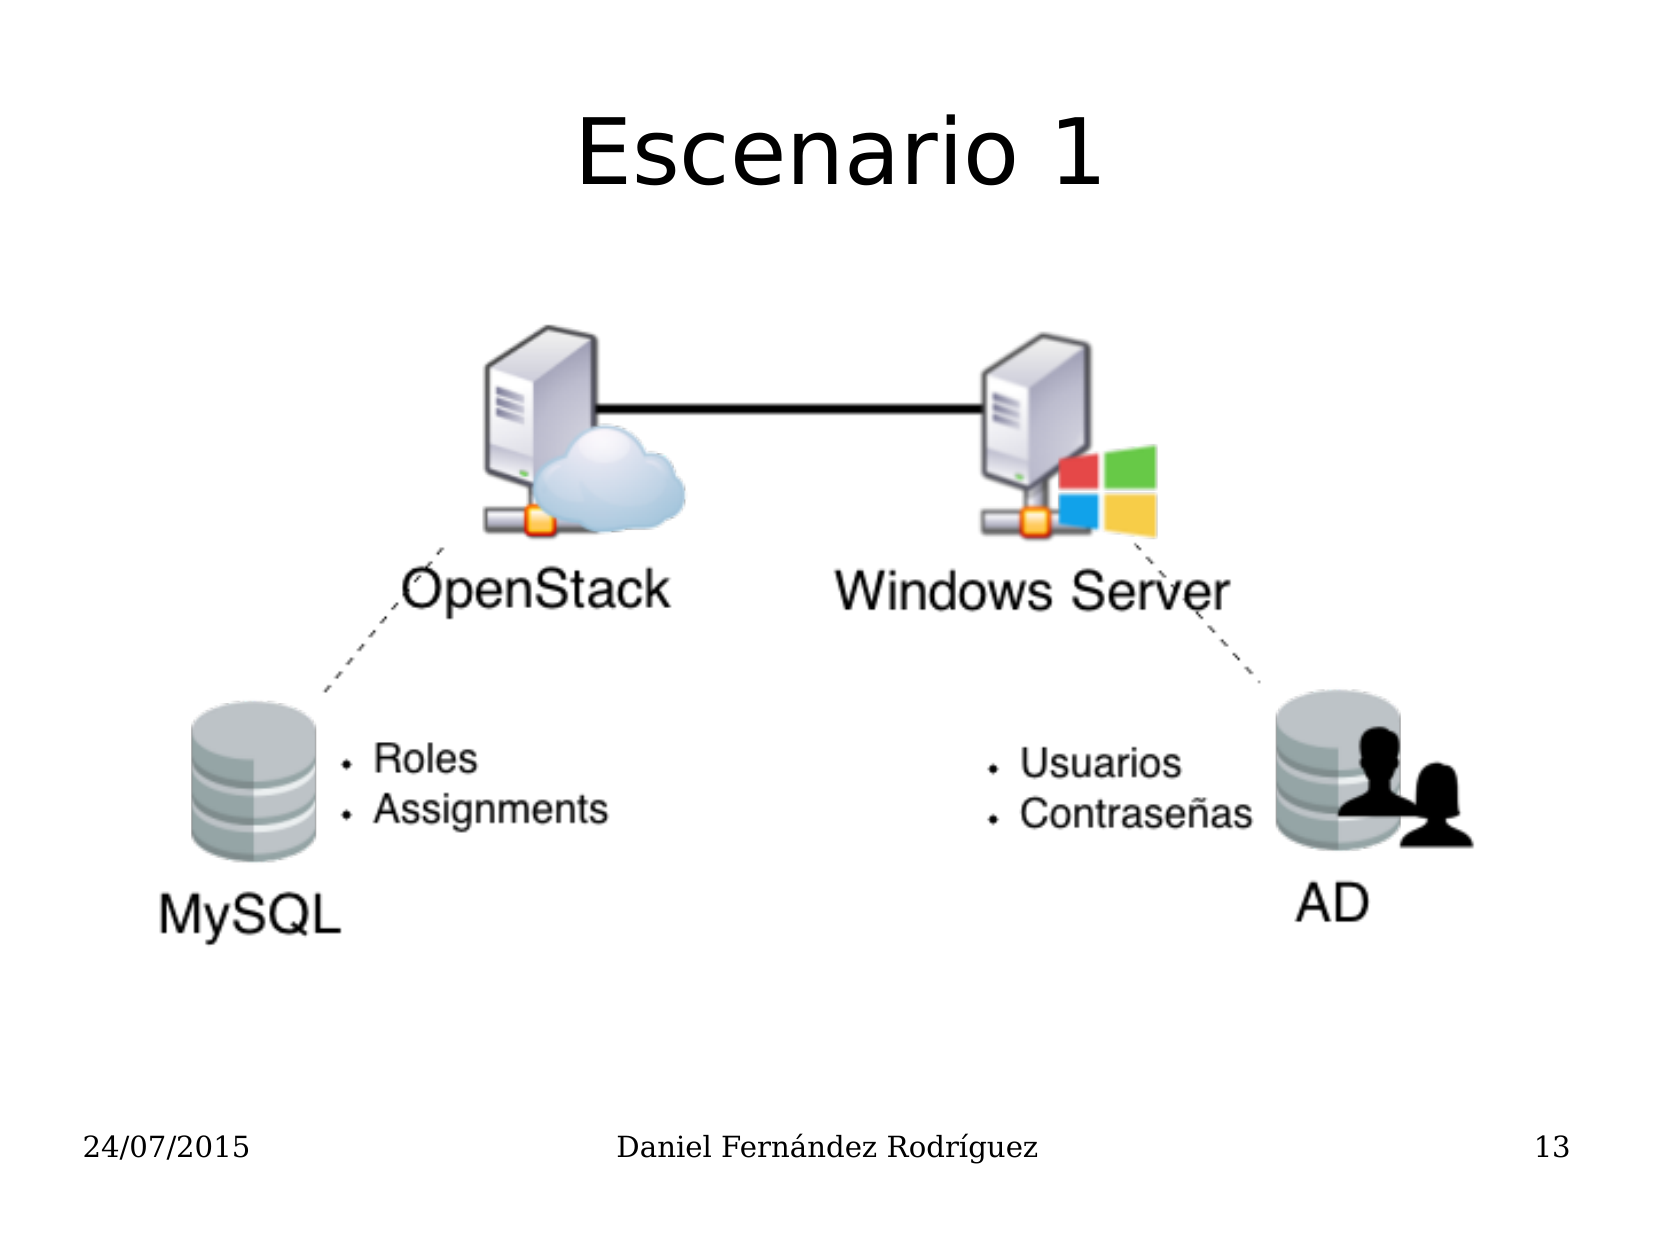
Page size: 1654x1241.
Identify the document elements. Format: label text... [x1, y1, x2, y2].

picture [158, 248, 1637, 969]
title Escenario 1 [82, 49, 1571, 257]
